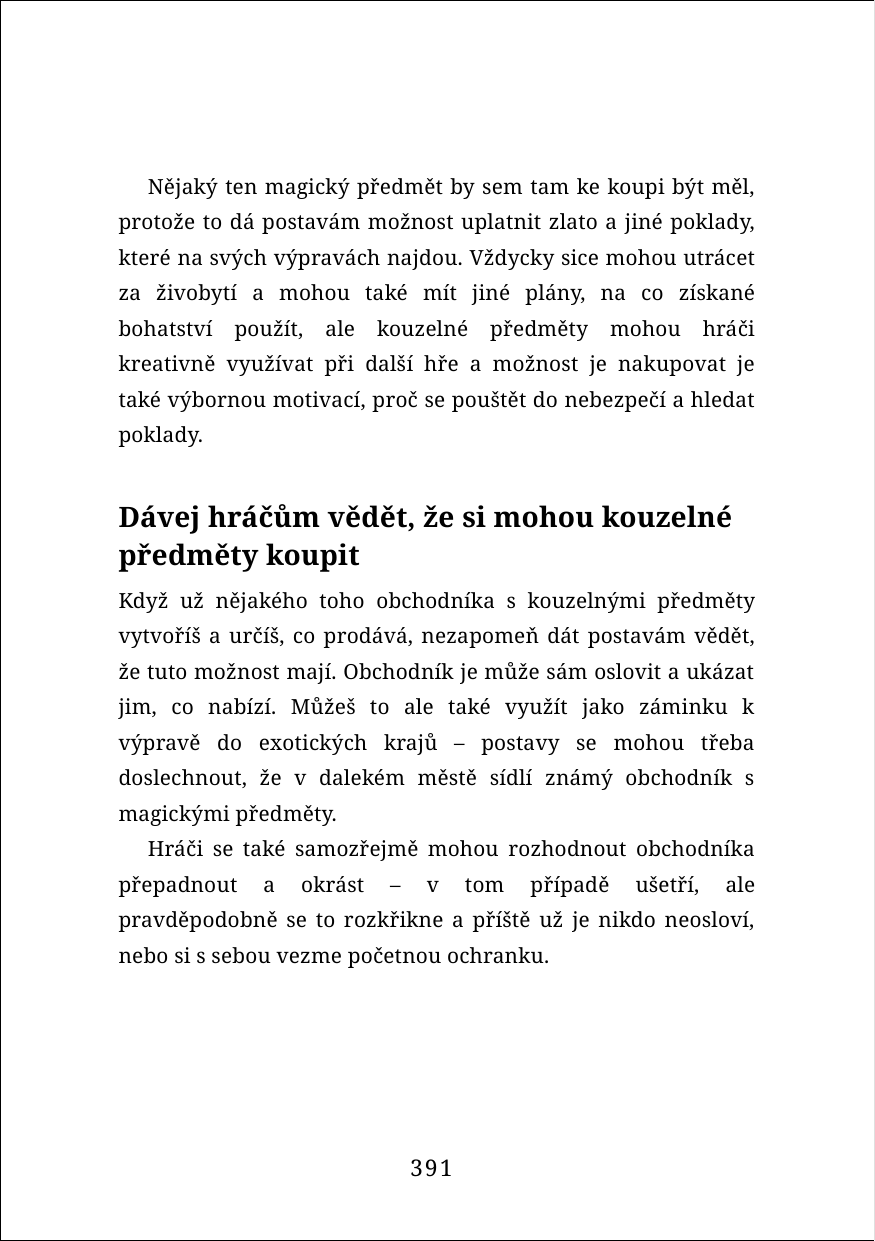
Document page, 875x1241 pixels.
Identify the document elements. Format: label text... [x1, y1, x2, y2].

subtitle Dávej hráčům vědět, že si mohou kouzelné předměty koupit [118, 497, 756, 574]
text Nějaký ten magický předmět by sem tam ke koupi být měl, protože to dá postavám možnost uplatnit zlato a jiné poklady, které na svých výpravách najdou. Vždycky sice mohou utrácet za živobytí a mohou také mít jiné plány, na co získané bohatství použít, ale kouzelné předměty mohou hráči kreativně využívat při další hře a možnost je nakupovat je také výbornou motivací, proč se pouštět do nebezpečí a hledat poklady. [118, 172, 756, 449]
text Když už nějakého toho obchodníka s kouzelnými předměty vytvoříš a určíš, co prodává, nezapomeň dát postavám vědět, že tuto možnost mají. Obchodník je může sám oslovit a ukázat jim, co nabízí. Můžeš to ale také využít jako záminku k výpravě do exotických krajů – postavy se mohou třeba doslechnout, že v dalekém městě sídlí známý obchodník s magickými předměty. Hráči se také samozřejmě mohou rozhodnout obchodníka přepadnout a okrást – v tom případě ušetří, ale pravděpodobně se to rozkřikne a příště už je nikdo neosloví, nebo si s sebou vezme početnou ochranku. [118, 586, 756, 969]
